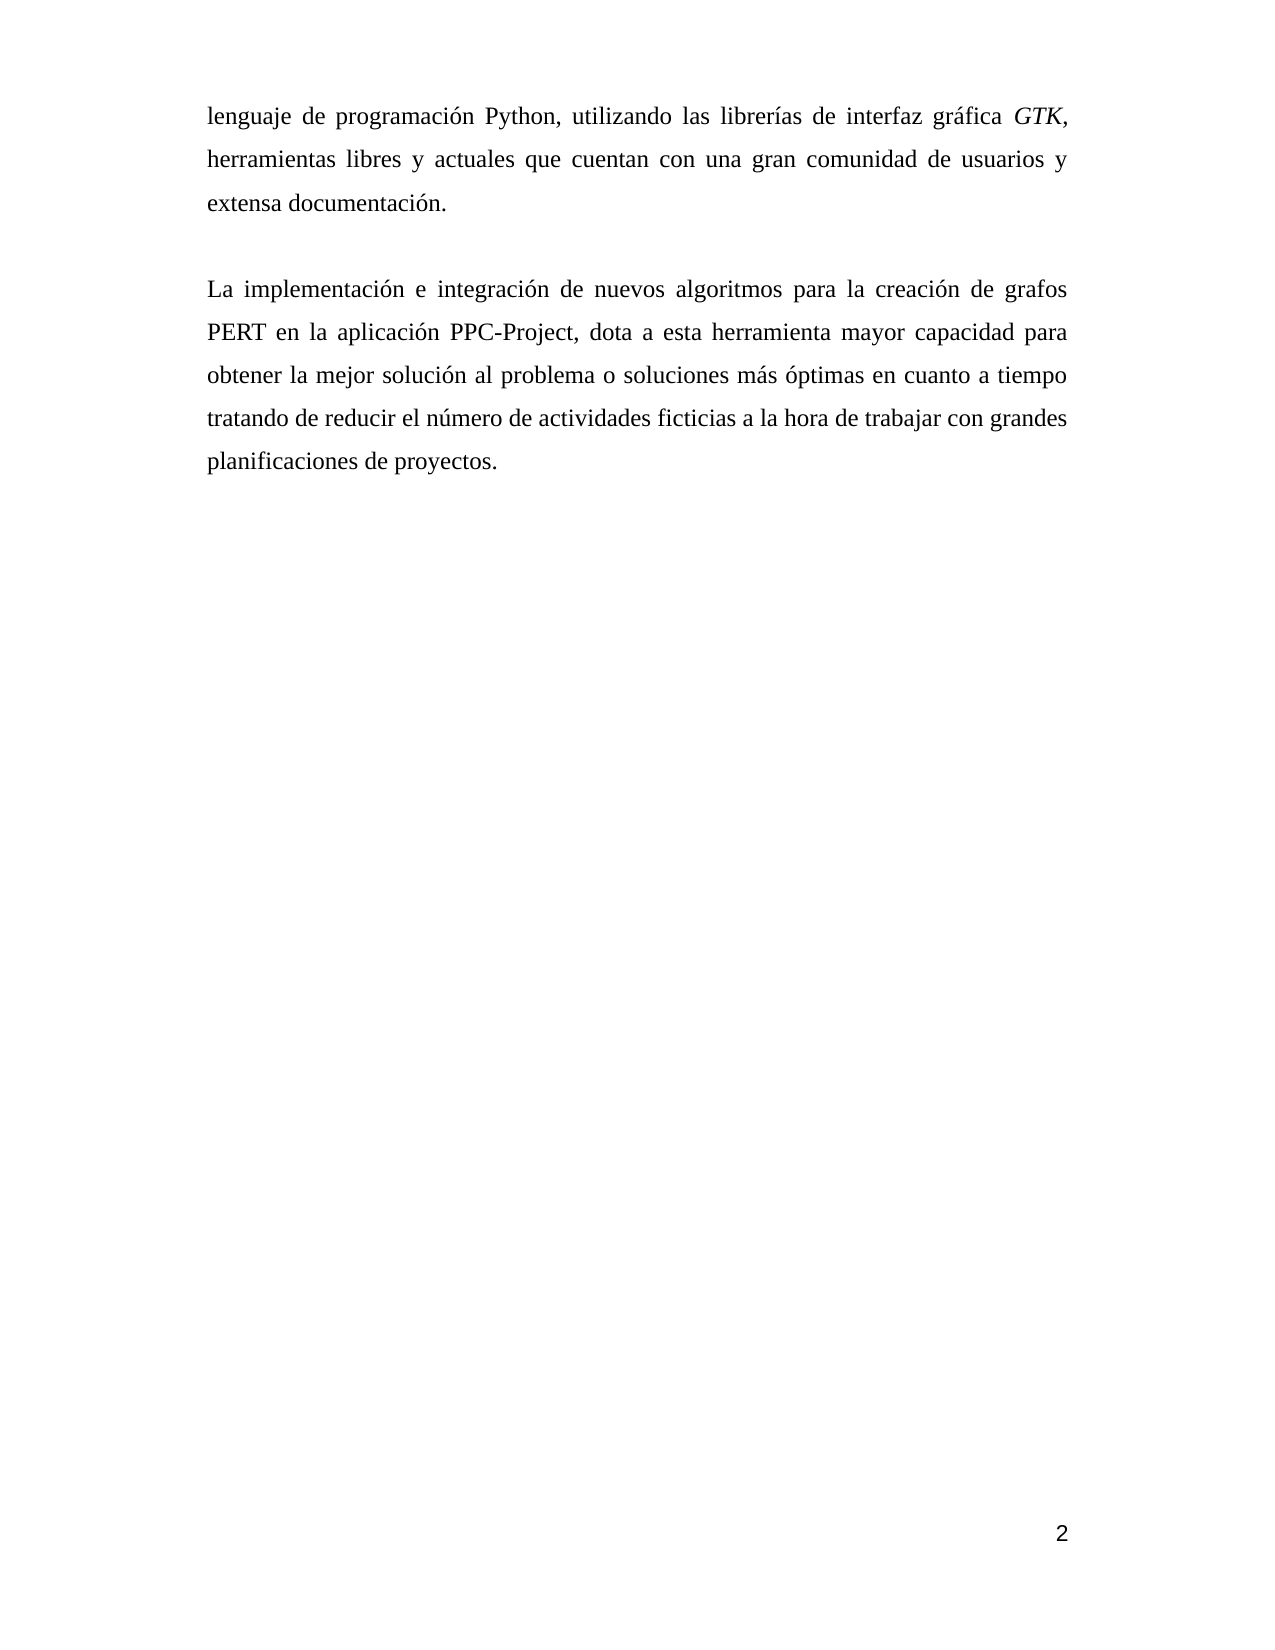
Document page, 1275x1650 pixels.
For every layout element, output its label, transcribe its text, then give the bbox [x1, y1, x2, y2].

text lenguaje de programación Python, utilizando las librerías de interfaz gráfica GTK, herramientas libres y actuales que cuentan con una gran comunidad de usuarios y extensa documentación. [207, 101, 1068, 216]
text La implementación e integración de nuevos algoritmos para la creación de grafos PERT en la aplicación PPC-Project, dota a esta herramienta mayor capacidad para obtener la mejor solución al problema o soluciones más óptimas en cuanto a tiempo tratando de reducir el número de actividades ficticias a la hora de trabajar con grandes planificaciones de proyectos. [207, 274, 1068, 475]
